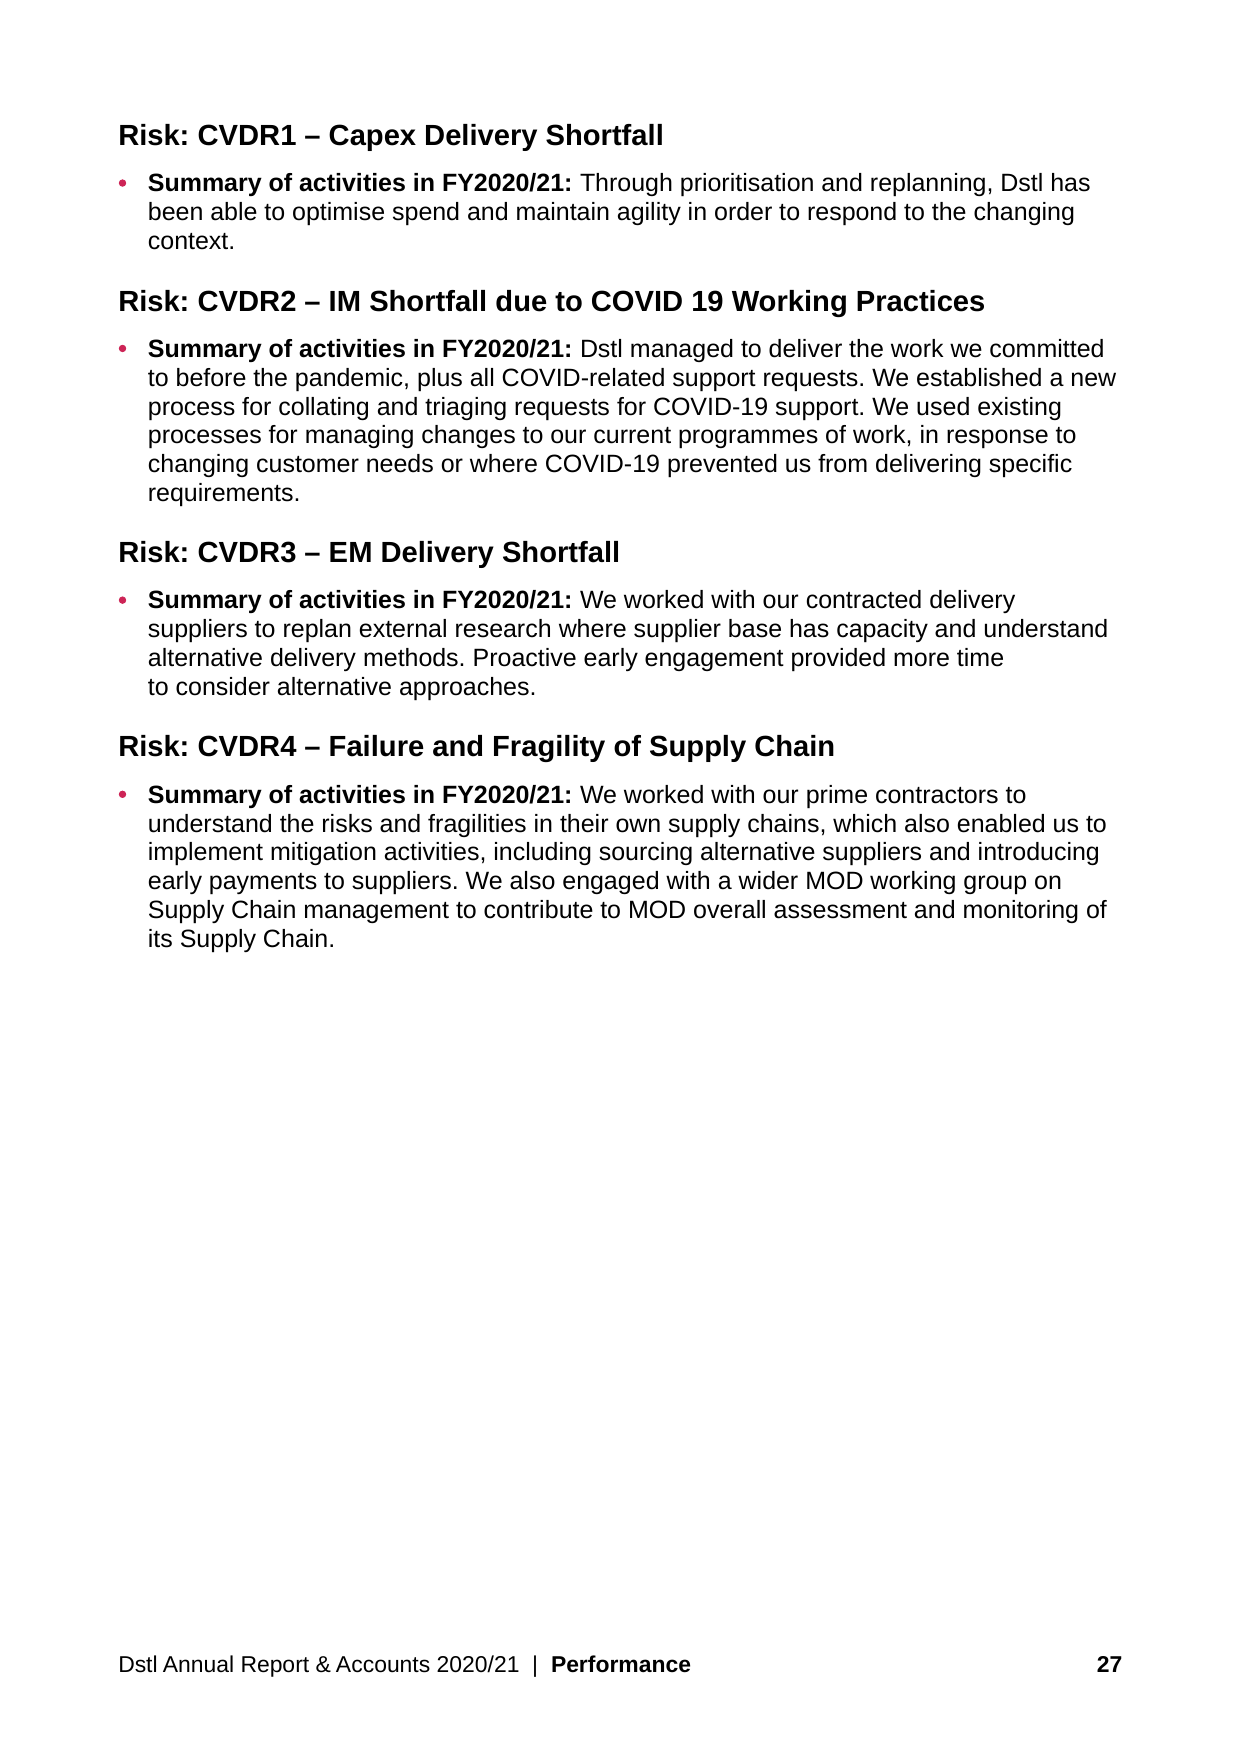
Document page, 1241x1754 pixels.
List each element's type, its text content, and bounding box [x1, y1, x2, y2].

subtitle Risk: CVDR4 – Failure and Fragility of Supply Chain [118, 729, 1122, 763]
list Summary of activities in FY2020/21: We worked with our contracted delivery suppliers to replan external research where supplier base has capacity and understand alternative delivery methods. Proactive early engagement provided more time to consider alternative approaches. [118, 586, 1122, 701]
list Summary of activities in FY2020/21: Through prioritisation and replanning, Dstl has been able to optimise spend and maintain agility in order to respond to the changing context. [118, 168, 1122, 255]
subtitle Risk: CVDR2 – IM Shortfall due to COVID 19 Working Practices [118, 283, 1122, 317]
subtitle Risk: CVDR1 – Capex Delivery Shortfall [118, 118, 1122, 152]
list Summary of activities in FY2020/21: Dstl managed to deliver the work we committed to before the pandemic, plus all COVID-related support requests. We established a new process for collating and triaging requests for COVID-19 support. We used existing processes for managing changes to our current programmes of work, in response to changing customer needs or where COVID-19 prevented us from delivering specific requirements. [118, 334, 1122, 506]
subtitle Risk: CVDR3 – EM Delivery Shortfall [118, 535, 1122, 569]
list Summary of activities in FY2020/21: We worked with our prime contractors to understand the risks and fragilities in their own supply chains, which also enabled us to implement mitigation activities, including sourcing alternative suppliers and introducing early payments to suppliers. We also engaged with a wider MOD working group on Supply Chain management to contribute to MOD overall assessment and monitoring of its Supply Chain. [118, 780, 1122, 952]
